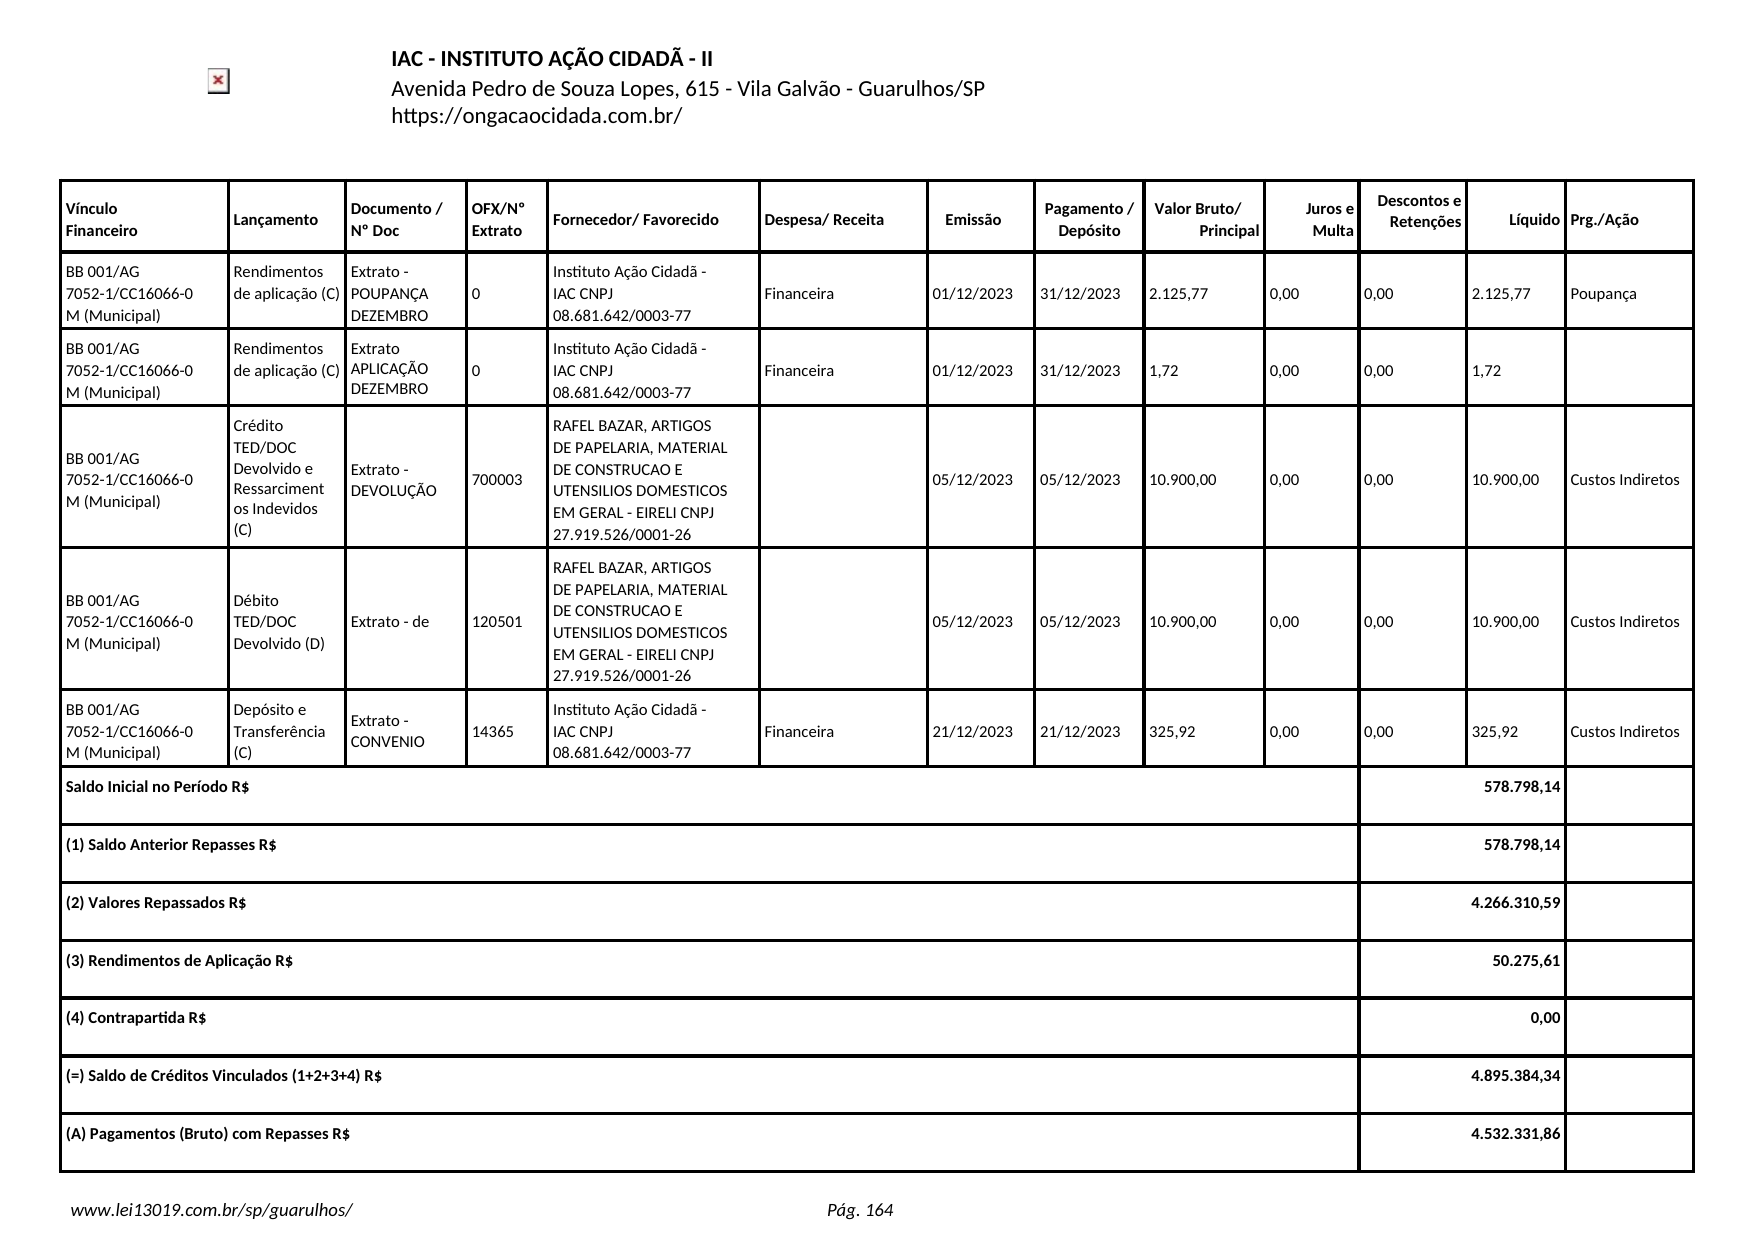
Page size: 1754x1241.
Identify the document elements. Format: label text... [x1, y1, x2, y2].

table_cell [761, 549, 926, 688]
table_cell (4) Contrapartida R$ [62, 1000, 548, 1054]
table_cell Instituto Ação Cidadã - IAC CNPJ 08.681.642/0003-77 [549, 254, 758, 327]
table_cell BB 001/AG 7052-1/CC16066-0 M (Municipal) [62, 330, 227, 404]
table_cell 1,72 [1146, 330, 1263, 404]
table_cell Instituto Ação Cidadã - IAC CNPJ 08.681.642/0003-77 [549, 691, 758, 765]
table_cell Emissão [929, 182, 1033, 250]
table_cell 0,00 [1361, 691, 1465, 765]
table_cell [548, 942, 1144, 996]
table_cell 05/12/2023 [1036, 549, 1142, 688]
table_cell Extrato - CONVENIO [347, 691, 465, 765]
table_cell [1265, 768, 1357, 823]
table_cell [1265, 826, 1357, 881]
table_cell RAFEL BAZAR, ARTIGOS DE PAPELARIA, MATERIAL DE CONSTRUCAO E UTENSILIOS DOMESTICOS EM GERAL - EIRELI CNPJ 27.919.526/0001-26 [549, 549, 758, 688]
table_cell [1567, 768, 1692, 823]
table_cell 2.125,77 [1468, 254, 1564, 327]
table_cell [1567, 1058, 1692, 1112]
table_cell Financeira [761, 691, 926, 765]
table_cell [1144, 1000, 1264, 1054]
table_cell Poupança [1567, 254, 1692, 327]
table_cell 0,00 [1361, 1000, 1564, 1054]
table_cell 120501 [468, 549, 546, 688]
table_cell Custos Indiretos [1567, 407, 1692, 546]
table_cell Extrato - de [347, 549, 465, 688]
table_cell Lançamento [230, 182, 344, 250]
table_cell 578.798,14 [1361, 826, 1564, 881]
table_cell OFX/Nº Extrato [468, 182, 546, 250]
table_cell [1567, 884, 1692, 938]
table_cell 05/12/2023 [929, 549, 1033, 688]
table_cell BB 001/AG 7052-1/CC16066-0 M (Municipal) [62, 691, 227, 765]
table_cell Descontos e Retenções [1361, 182, 1465, 250]
table_cell 01/12/2023 [929, 254, 1033, 327]
table_cell 10.900,00 [1146, 407, 1263, 546]
table_cell 10.900,00 [1468, 549, 1564, 688]
table_cell 325,92 [1146, 691, 1263, 765]
table_cell [1144, 1115, 1264, 1170]
table_cell Custos Indiretos [1567, 691, 1692, 765]
table_cell 325,92 [1468, 691, 1564, 765]
table_cell [1265, 1058, 1357, 1112]
table_cell 578.798,14 [1361, 768, 1564, 823]
table_cell Saldo Inicial no Período R$ [62, 768, 548, 823]
table_cell 0,00 [1361, 549, 1465, 688]
table_cell Custos Indiretos [1567, 549, 1692, 688]
table_cell [548, 1000, 1144, 1054]
table_cell 01/12/2023 [929, 330, 1033, 404]
table_cell Extrato APLICAÇÃO DEZEMBRO [347, 330, 465, 404]
table_cell 50.275,61 [1361, 942, 1564, 996]
table_cell Documento / Nº Doc [347, 182, 465, 250]
table_cell [1265, 1115, 1357, 1170]
table_cell Líquido [1468, 182, 1564, 250]
table_cell 0,00 [1266, 691, 1357, 765]
table_cell 0 [468, 330, 546, 404]
table_cell [1567, 826, 1692, 881]
table_cell 0,00 [1361, 254, 1465, 327]
table_cell 31/12/2023 [1036, 330, 1142, 404]
table_cell Rendimentos de aplicação (C) [230, 254, 344, 327]
table_cell 0,00 [1361, 407, 1465, 546]
picture [207, 68, 230, 94]
table_cell Pagamento / Depósito [1036, 182, 1142, 250]
table_cell BB 001/AG 7052-1/CC16066-0 M (Municipal) [62, 254, 227, 327]
table_cell [1144, 768, 1264, 823]
table_cell [1567, 1000, 1692, 1054]
table_cell [548, 884, 1144, 938]
table_cell 2.125,77 [1146, 254, 1263, 327]
table_cell 0 [468, 254, 546, 327]
table_cell Vínculo Financeiro [62, 182, 227, 250]
table_cell [548, 768, 1144, 823]
table_cell (2) Valores Repassados R$ [62, 884, 548, 938]
table_cell 10.900,00 [1146, 549, 1263, 688]
table_cell [548, 1115, 1144, 1170]
table_cell (A) Pagamentos (Bruto) com Repasses R$ [62, 1115, 548, 1170]
table_cell 31/12/2023 [1036, 254, 1142, 327]
table_cell [1265, 1000, 1357, 1054]
table_cell 700003 [468, 407, 546, 546]
table_cell [1567, 330, 1692, 404]
table_cell Rendimentos de aplicação (C) [230, 330, 344, 404]
table_cell [1144, 826, 1264, 881]
table_cell Financeira [761, 330, 926, 404]
table_cell (=) Saldo de Créditos Vinculados (1+2+3+4) R$ [62, 1058, 548, 1112]
table_cell BB 001/AG 7052-1/CC16066-0 M (Municipal) [62, 549, 227, 688]
table_cell [1144, 942, 1264, 996]
table_cell 4.532.331,86 [1361, 1115, 1564, 1170]
table_cell BB 001/AG 7052-1/CC16066-0 M (Municipal) [62, 407, 227, 546]
table_cell Débito TED/DOC Devolvido (D) [230, 549, 344, 688]
table_cell [1265, 942, 1357, 996]
table_cell 0,00 [1266, 254, 1357, 327]
table_cell Juros e Multa [1266, 182, 1357, 250]
table_cell [548, 826, 1144, 881]
table_cell 0,00 [1266, 549, 1357, 688]
table_cell [1144, 1058, 1264, 1112]
table_cell [1144, 884, 1264, 938]
table_cell 4.266.310,59 [1361, 884, 1564, 938]
table_cell Fornecedor/ Favorecido [549, 182, 758, 250]
table_cell 0,00 [1266, 330, 1357, 404]
table_cell Financeira [761, 254, 926, 327]
table_cell 0,00 [1266, 407, 1357, 546]
table_cell Prg./Ação [1567, 182, 1692, 250]
table_cell Instituto Ação Cidadã - IAC CNPJ 08.681.642/0003-77 [549, 330, 758, 404]
table_cell Despesa/ Receita [761, 182, 926, 250]
table_cell 10.900,00 [1468, 407, 1564, 546]
table_cell 14365 [468, 691, 546, 765]
table_cell 0,00 [1361, 330, 1465, 404]
table_cell 05/12/2023 [1036, 407, 1142, 546]
table_cell Depósito e Transferência (C) [230, 691, 344, 765]
table_cell 4.895.384,34 [1361, 1058, 1564, 1112]
table_cell 21/12/2023 [929, 691, 1033, 765]
table_cell 21/12/2023 [1036, 691, 1142, 765]
table_cell [761, 407, 926, 546]
table_cell Extrato - DEVOLUÇÃO [347, 407, 465, 546]
table_cell [1265, 884, 1357, 938]
table_cell [548, 1058, 1144, 1112]
table_cell RAFEL BAZAR, ARTIGOS DE PAPELARIA, MATERIAL DE CONSTRUCAO E UTENSILIOS DOMESTICOS EM GERAL - EIRELI CNPJ 27.919.526/0001-26 [549, 407, 758, 546]
table_cell 1,72 [1468, 330, 1564, 404]
table_cell 05/12/2023 [929, 407, 1033, 546]
table_cell Crédito TED/DOC Devolvido e Ressarciment os Indevidos (C) [230, 407, 344, 546]
table_cell Valor Bruto/ Principal [1146, 182, 1263, 250]
table_cell (3) Rendimentos de Aplicação R$ [62, 942, 548, 996]
table_cell [1567, 1115, 1692, 1170]
table_cell [1567, 942, 1692, 996]
table_cell Extrato - POUPANÇA DEZEMBRO [347, 254, 465, 327]
table_cell (1) Saldo Anterior Repasses R$ [62, 826, 548, 881]
